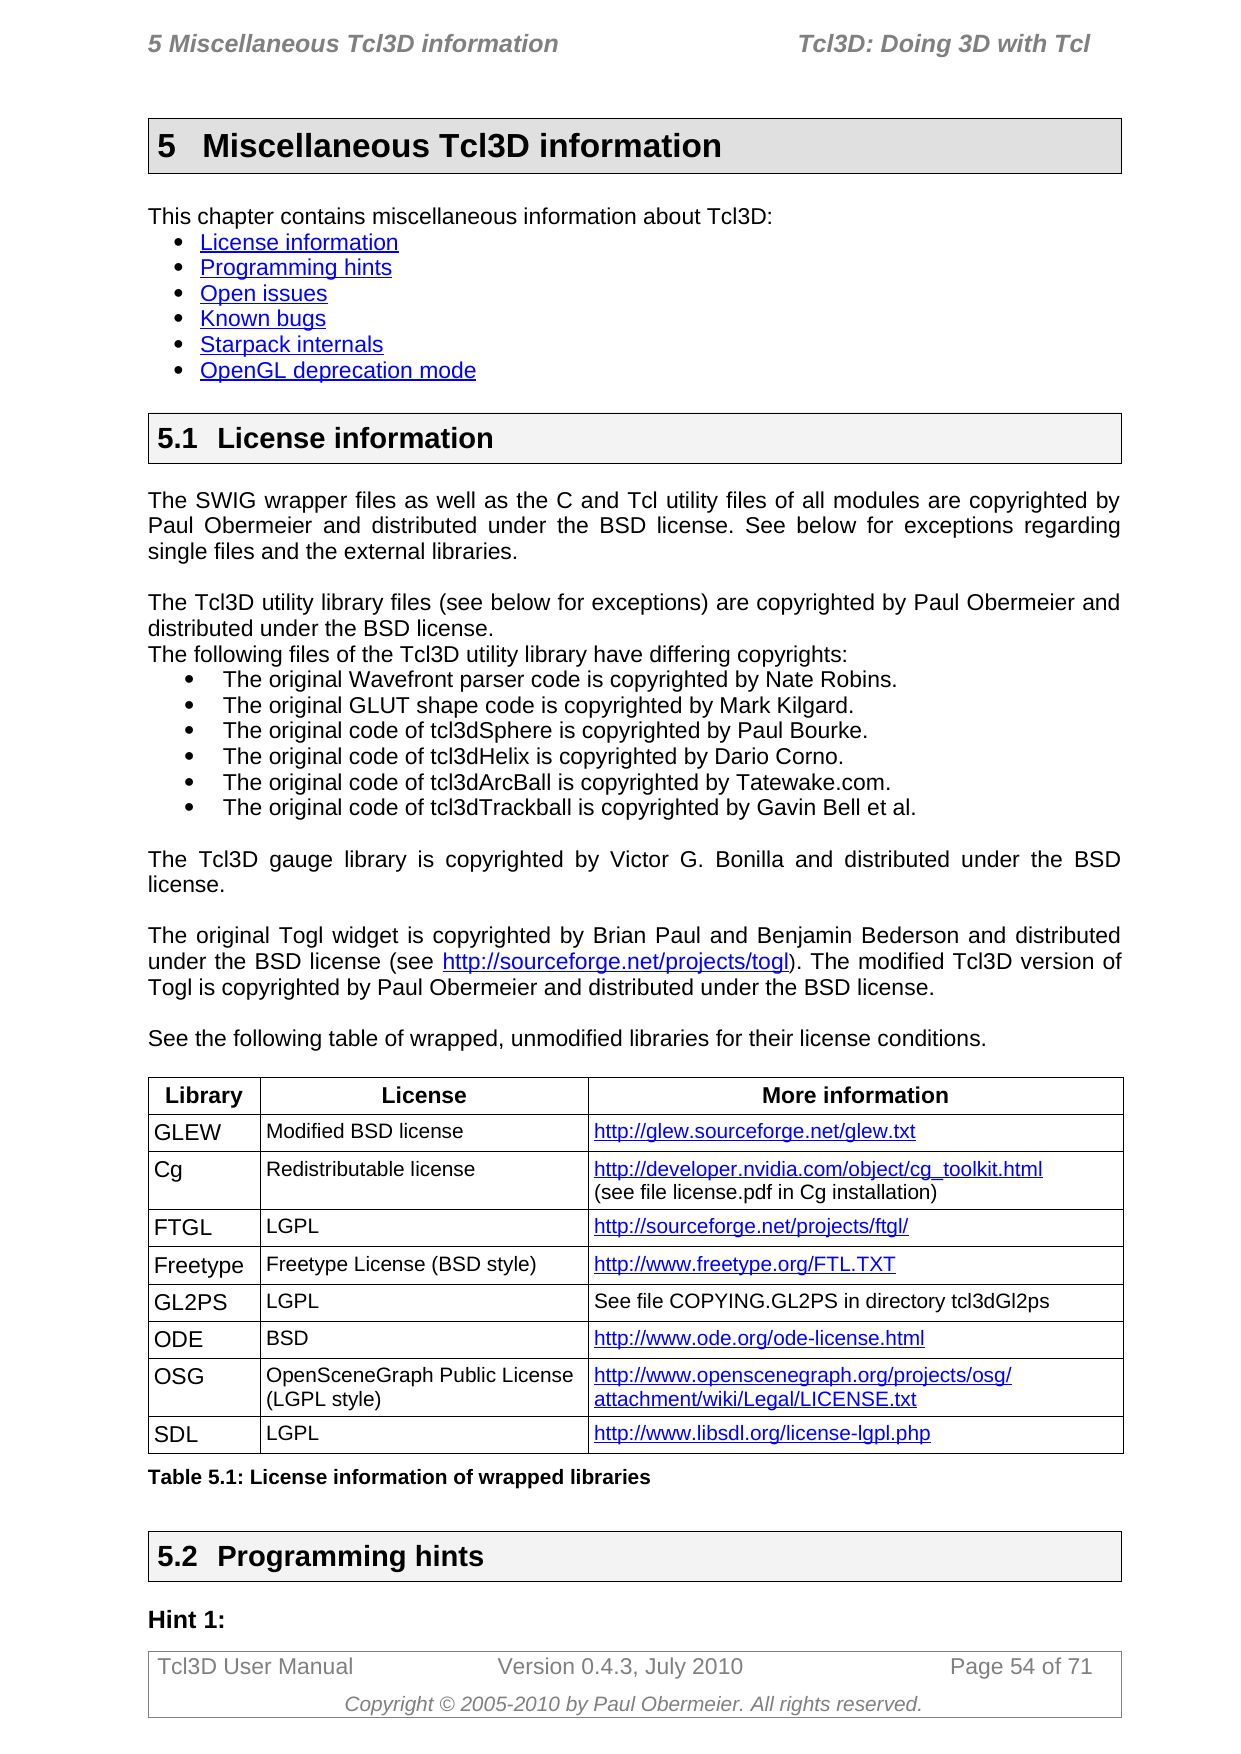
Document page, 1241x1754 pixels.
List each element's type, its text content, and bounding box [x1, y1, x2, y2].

table_cell http://developer.nvidia.com/object/cg_toolkit.html (see file license.pdf in Cg installation) [589, 1152, 1123, 1209]
table_cell FTGL [149, 1210, 260, 1246]
list Programming hints [174, 255, 1122, 281]
list Starpack internals [174, 332, 1122, 357]
table_cell Modified BSD license [261, 1115, 588, 1151]
table_cell Freetype [149, 1247, 260, 1284]
text Table 5.1: License information of wrapped libraries [148, 1466, 1122, 1489]
table_header Library [149, 1078, 260, 1114]
list Known bugs [174, 306, 1122, 332]
table_cell GL2PS [149, 1285, 260, 1321]
table_cell http://www.libsdl.org/license-lgpl.php [589, 1417, 1123, 1453]
table_cell See file COPYING.GL2PS in directory tcl3dGl2ps [589, 1285, 1123, 1321]
list License information [174, 229, 1122, 255]
text This chapter contains miscellaneous information about Tcl3D: [148, 204, 1122, 229]
table_cell http://glew.sourceforge.net/glew.txt [589, 1115, 1123, 1151]
table_cell LGPL [261, 1417, 588, 1453]
subtitle License information [149, 414, 1121, 463]
table_cell ODE [149, 1322, 260, 1358]
table_cell Freetype License (BSD style) [261, 1247, 588, 1284]
table_cell LGPL [261, 1210, 588, 1246]
table_cell http://www.openscenegraph.org/projects/osg/attachment/wiki/Legal/LICENSE.txt [589, 1359, 1123, 1416]
table_cell Redistributable license [261, 1152, 588, 1209]
table_cell Cg [149, 1152, 260, 1209]
list The original code of tcl3dTrackball is copyrighted by Gavin Bell et al. [185, 795, 1122, 821]
table_cell http://www.ode.org/ode-license.html [589, 1322, 1123, 1358]
subtitle Miscellaneous Tcl3D information [149, 119, 1121, 173]
text The following files of the Tcl3D utility library have differing copyrights: [148, 641, 1122, 667]
table_header More information [589, 1078, 1123, 1114]
subtitle Programming hints [149, 1532, 1121, 1581]
table_cell http://www.freetype.org/FTL.TXT [589, 1247, 1123, 1284]
text The SWIG wrapper files as well as the C and Tcl utility files of all modules are copyrighted by Paul Obermeier and distributed under the BSD license. See below for exceptions regarding single files and the external libraries. [148, 487, 1122, 564]
text The Tcl3D gauge library is copyrighted by Victor G. Bonilla and distributed under the BSD license. [148, 846, 1122, 897]
table_cell GLEW [149, 1115, 260, 1151]
list The original code of tcl3dArcBall is copyrighted by Tatewake.com. [185, 769, 1122, 795]
table_cell LGPL [261, 1285, 588, 1321]
list The original code of tcl3dSphere is copyrighted by Paul Bourke. [185, 718, 1122, 744]
text Hint 1: [148, 1606, 1122, 1634]
table_header License [261, 1078, 588, 1114]
table_cell BSD [261, 1322, 588, 1358]
table_cell OpenSceneGraph Public License (LGPL style) [261, 1359, 588, 1416]
table_cell OSG [149, 1359, 260, 1416]
text The original Togl widget is copyrighted by Brian Paul and Benjamin Bederson and distributed under the BSD license (see http://sourceforge.net/projects/togl). The modified Tcl3D version of Togl is copyrighted by Paul Obermeier and distributed under the BSD license. [148, 923, 1122, 1000]
text The Tcl3D utility library files (see below for exceptions) are copyrighted by Paul Obermeier and distributed under the BSD license. [148, 590, 1122, 641]
table_cell http://sourceforge.net/projects/ftgl/ [589, 1210, 1123, 1246]
list The original GLUT shape code is copyrighted by Mark Kilgard. [185, 692, 1122, 718]
list Open issues [174, 281, 1122, 306]
list OpenGL deprecation mode [174, 357, 1122, 383]
table_cell SDL [149, 1417, 260, 1453]
list The original Wavefront parser code is copyrighted by Nate Robins. [185, 667, 1122, 692]
text See the following table of wrapped, unmodified libraries for their license conditions. [148, 1026, 1122, 1051]
list The original code of tcl3dHelix is copyrighted by Dario Corno. [185, 744, 1122, 769]
